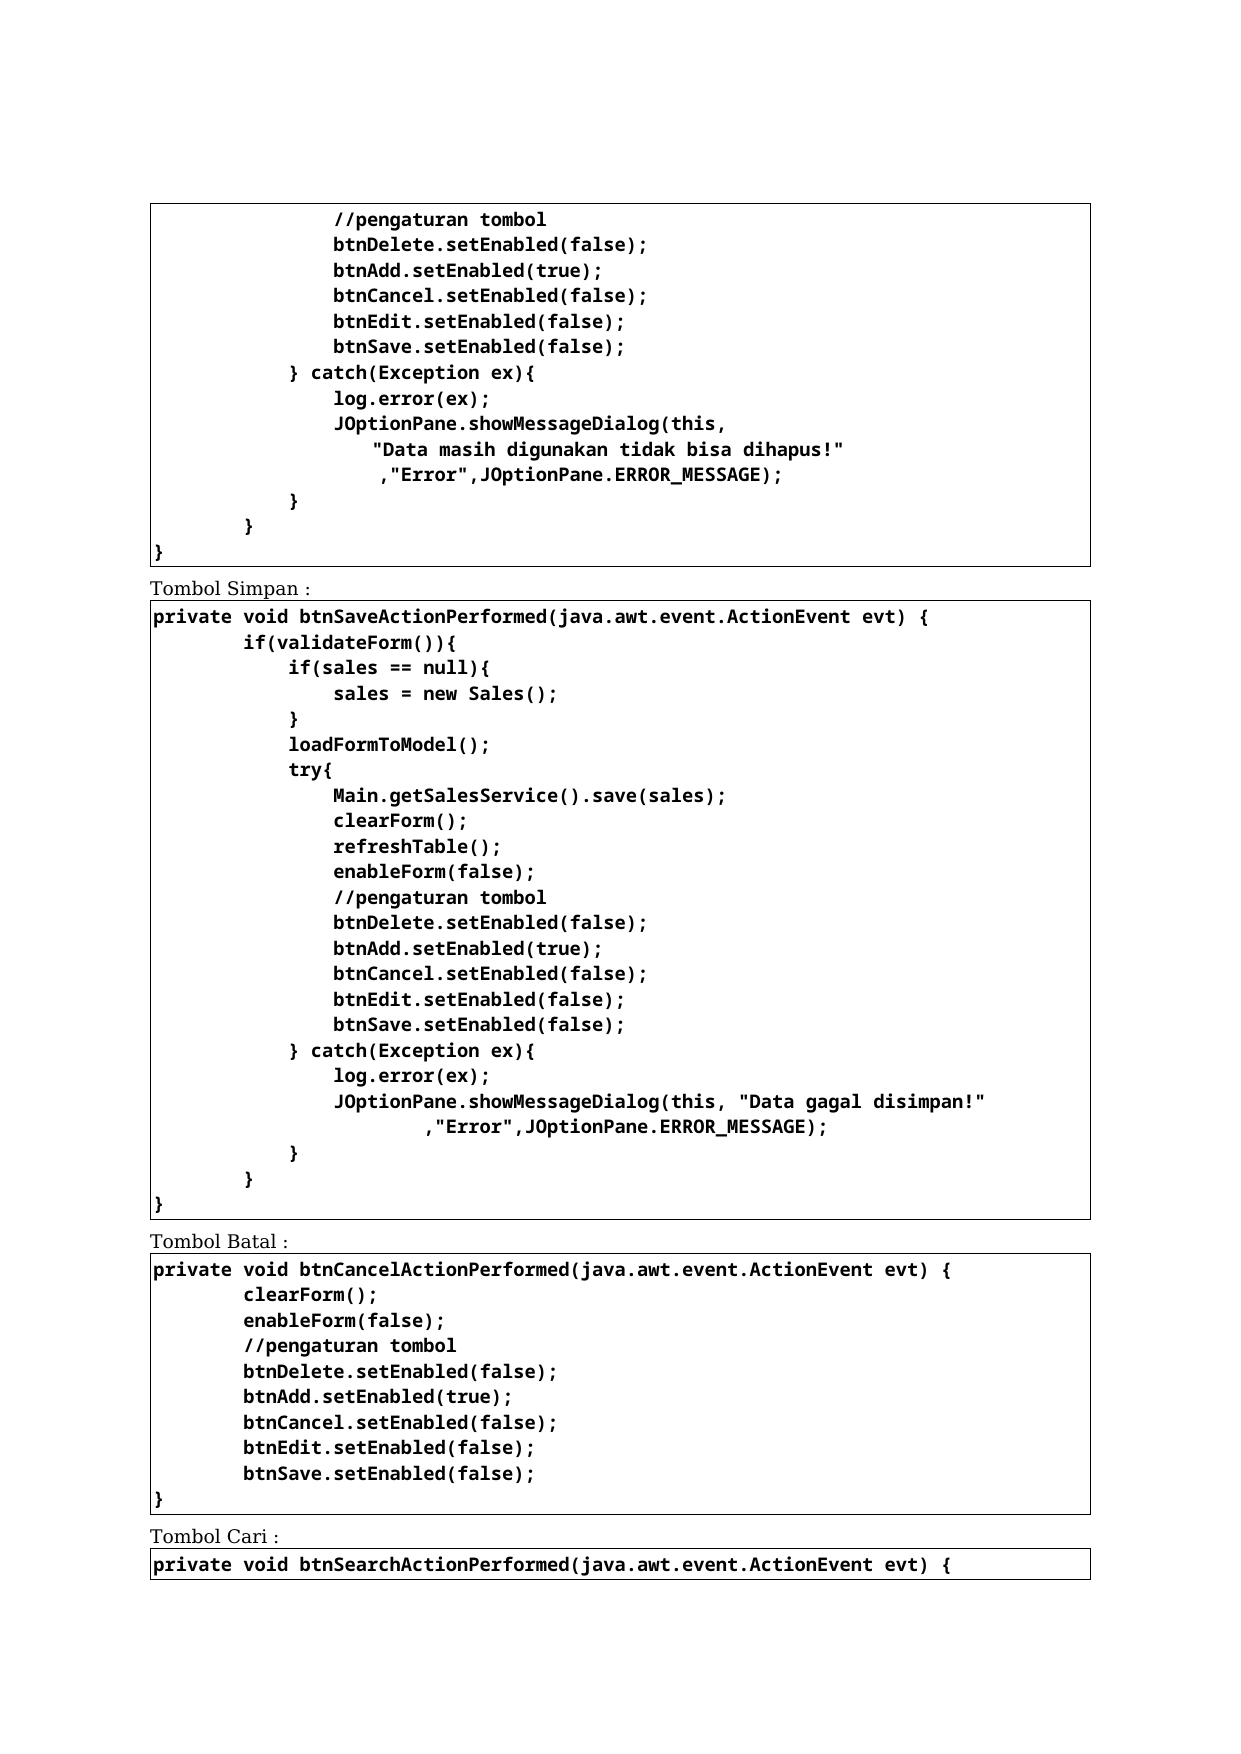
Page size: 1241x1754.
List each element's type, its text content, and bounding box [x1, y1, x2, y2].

text btnAdd.setEnabled(true); [151, 1380, 1090, 1406]
text } catch(Exception ex){ [151, 1034, 1090, 1060]
text } [151, 1162, 1090, 1187]
text //pengaturan tombol [151, 881, 1090, 907]
text btnEdit.setEnabled(false); [151, 983, 1090, 1009]
text btnAdd.setEnabled(true); [151, 932, 1090, 958]
text Tombol Batal : [150, 1231, 1091, 1253]
text //pengaturan tombol [151, 204, 1090, 229]
text } [151, 702, 1090, 728]
text btnDelete.setEnabled(false); [151, 907, 1090, 932]
text ,"Error",JOptionPane.ERROR_MESSAGE); [151, 458, 1090, 484]
text try{ [151, 753, 1090, 779]
text //pengaturan tombol [151, 1329, 1090, 1355]
text private void btnSearchActionPerformed(java.awt.event.ActionEvent evt) { [151, 1549, 1090, 1579]
text clearForm(); [151, 804, 1090, 830]
text sales = new Sales(); [151, 677, 1090, 702]
text btnSave.setEnabled(false); [151, 1457, 1090, 1482]
text } [151, 484, 1090, 509]
text } [151, 1482, 1090, 1514]
text private void btnCancelActionPerformed(java.awt.event.ActionEvent evt) { [151, 1254, 1090, 1278]
text enableForm(false); [151, 856, 1090, 881]
text JOptionPane.showMessageDialog(this, "Data gagal disimpan!" [151, 1085, 1090, 1111]
text if(sales == null){ [151, 651, 1090, 677]
text } catch(Exception ex){ [151, 356, 1090, 382]
text log.error(ex); [151, 382, 1090, 407]
text ,"Error",JOptionPane.ERROR_MESSAGE); [151, 1111, 1090, 1136]
text } [151, 509, 1090, 535]
text btnEdit.setEnabled(false); [151, 305, 1090, 331]
text btnCancel.setEnabled(false); [151, 1406, 1090, 1431]
text loadFormToModel(); [151, 728, 1090, 753]
text } [151, 535, 1090, 566]
text if(validateForm()){ [151, 626, 1090, 651]
text refreshTable(); [151, 830, 1090, 856]
text JOptionPane.showMessageDialog(this, [151, 407, 1090, 433]
text btnEdit.setEnabled(false); [151, 1431, 1090, 1457]
text btnAdd.setEnabled(true); [151, 254, 1090, 280]
text Tombol Cari : [150, 1526, 1091, 1548]
text btnCancel.setEnabled(false); [151, 280, 1090, 305]
text btnSave.setEnabled(false); [151, 1009, 1090, 1034]
text btnDelete.setEnabled(false); [151, 1355, 1090, 1380]
text btnSave.setEnabled(false); [151, 331, 1090, 356]
text btnDelete.setEnabled(false); [151, 229, 1090, 254]
text "Data masih digunakan tidak bisa dihapus!" [151, 433, 1090, 458]
text enableForm(false); [151, 1304, 1090, 1329]
text log.error(ex); [151, 1060, 1090, 1085]
text Tombol Simpan : [150, 578, 1091, 600]
text clearForm(); [151, 1278, 1090, 1304]
text btnCancel.setEnabled(false); [151, 958, 1090, 983]
text } [151, 1136, 1090, 1162]
text Main.getSalesService().save(sales); [151, 779, 1090, 804]
text } [151, 1187, 1090, 1219]
text private void btnSaveActionPerformed(java.awt.event.ActionEvent evt) { [151, 601, 1090, 626]
